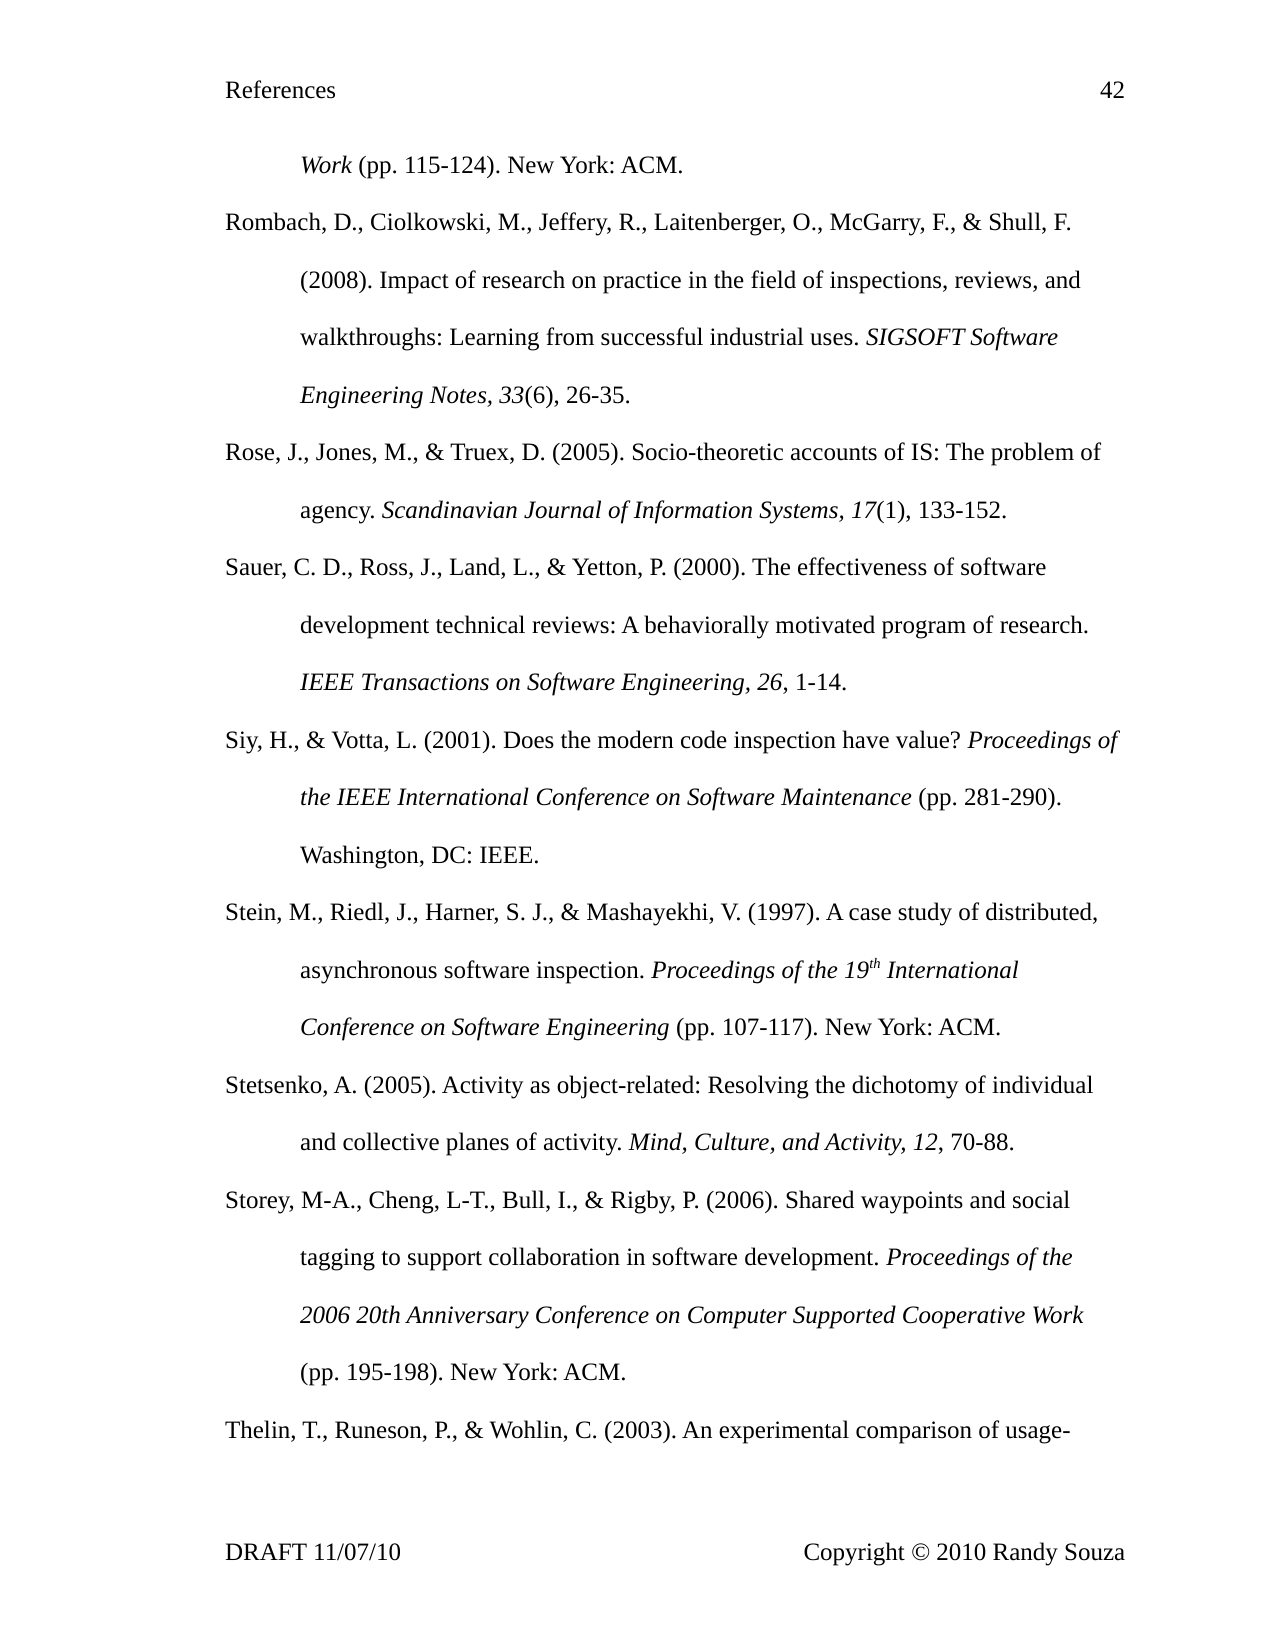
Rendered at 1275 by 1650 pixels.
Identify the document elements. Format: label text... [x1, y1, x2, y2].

text Stetsenko, A. (2005). Activity as object-related: Resolving the dichotomy of individual and collective planes of activity. Mind, Culture, and Activity, 12, 70-88. [225, 1070, 1125, 1156]
text Storey, M-A., Cheng, L-T., Bull, I., & Rigby, P. (2006). Shared waypoints and social tagging to support collaboration in software development. Proceedings of the 2006 20th Anniversary Conference on Computer Supported Cooperative Work (pp. 195-198). New York: ACM. [225, 1185, 1125, 1386]
text Siy, H., & Votta, L. (2001). Does the modern code inspection have value? Proceedings of the IEEE International Conference on Software Maintenance (pp. 281-290). Washington, DC: IEEE. [225, 725, 1125, 869]
text Rose, J., Jones, M., & Truex, D. (2005). Socio-theoretic accounts of IS: The problem of agency. Scandinavian Journal of Information Systems, 17(1), 133-152. [225, 437, 1125, 524]
text Rombach, D., Ciolkowski, M., Jeffery, R., Laitenberger, O., McGarry, F., & Shull, F. (2008). Impact of research on practice in the field of inspections, reviews, and walkthroughs: Learning from successful industrial uses. SIGSOFT Software Engineering Notes, 33(6), 26-35. [225, 207, 1125, 409]
text Thelin, T., Runeson, P., & Wohlin, C. (2003). An experimental comparison of usage- [225, 1415, 1125, 1444]
text Work (pp. 115-124). New York: ACM. [225, 150, 1125, 179]
text Stein, M., Riedl, J., Harner, S. J., & Mashayekhi, V. (1997). A case study of distributed, asynchronous software inspection. Proceedings of the 19th International Conference on Software Engineering (pp. 107-117). New York: ACM. [225, 897, 1125, 1041]
text Sauer, C. D., Ross, J., Land, L., & Yetton, P. (2000). The effectiveness of software development technical reviews: A behaviorally motivated program of research. IEEE Transactions on Software Engineering, 26, 1-14. [225, 552, 1125, 696]
